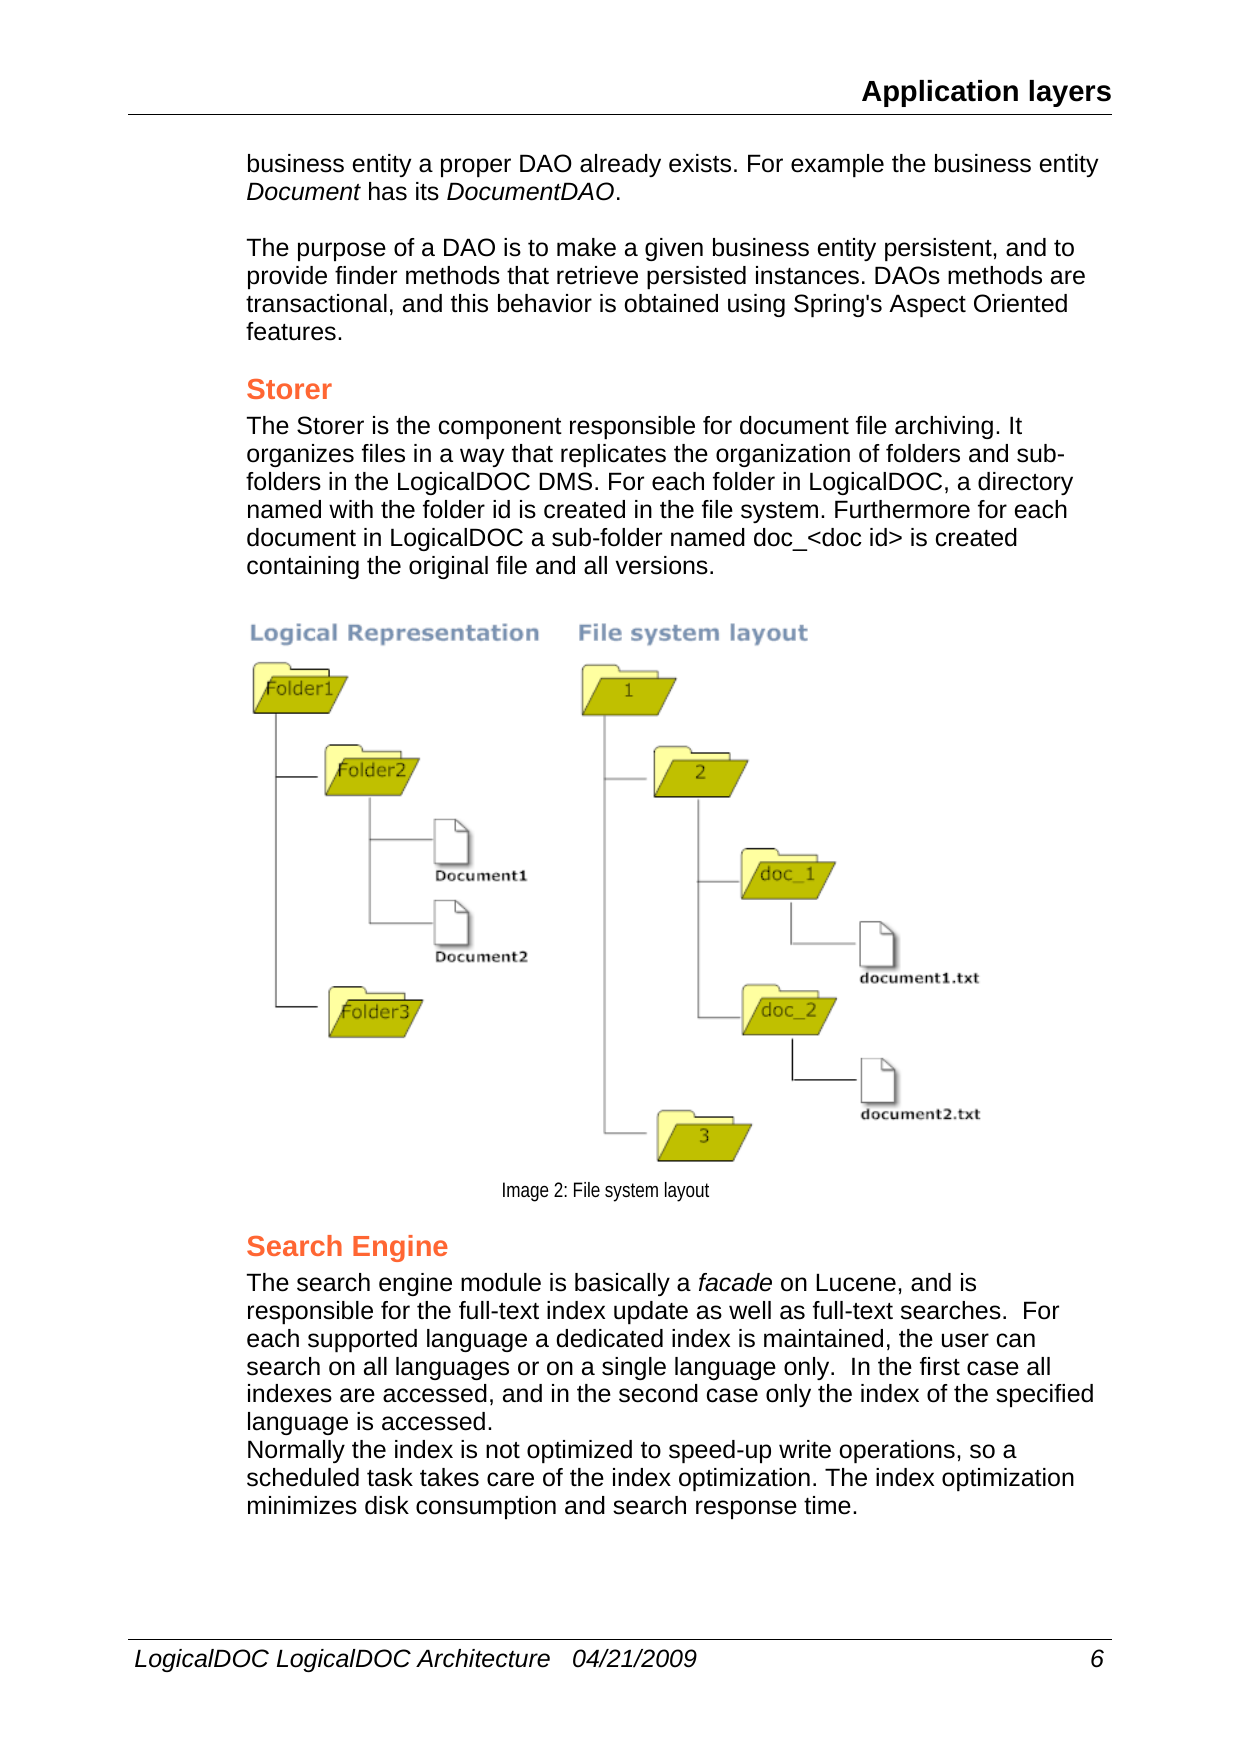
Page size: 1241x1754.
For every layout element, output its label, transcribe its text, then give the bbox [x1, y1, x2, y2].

subtitle Storer [246, 373, 1112, 406]
text The purpose of a DAO is to make a given business entity persistent, and to provide finder methods that retrieve persisted instances. DAOs methods are transactional, and this behavior is obtained using Spring's Aspect Oriented features. [246, 234, 1112, 345]
picture [242, 613, 999, 1179]
text The search engine module is basically a facade on Lucene, and is responsible for the full-text index update as well as full-text searches. For each supported language a dedicated index is maintained, the user can search on all languages or on a single language only. In the first case all indexes are accessed, and in the second case only the index of the specified language is accessed. [246, 1268, 1112, 1436]
text Image 2: File system layout [242, 1179, 969, 1202]
text The Storer is the component responsible for document file archiving. It organizes files in a way that replicates the organization of folders and sub-folders in the LogicalDOC DMS. For each folder in LogicalDOC, a directory named with the folder id is created in the file system. Furthermore for each document in LogicalDOC a sub-folder named doc_<doc id> is created containing the original file and all versions. [246, 412, 1112, 579]
text business entity a proper DAO already exists. For example the business entity Document has its DocumentDAO. [246, 150, 1112, 206]
subtitle Search Engine [246, 1230, 1112, 1263]
text Normally the index is not optimized to speed-up write operations, so a scheduled task takes care of the index optimization. The index optimization minimizes disk consumption and search response time. [246, 1436, 1112, 1520]
